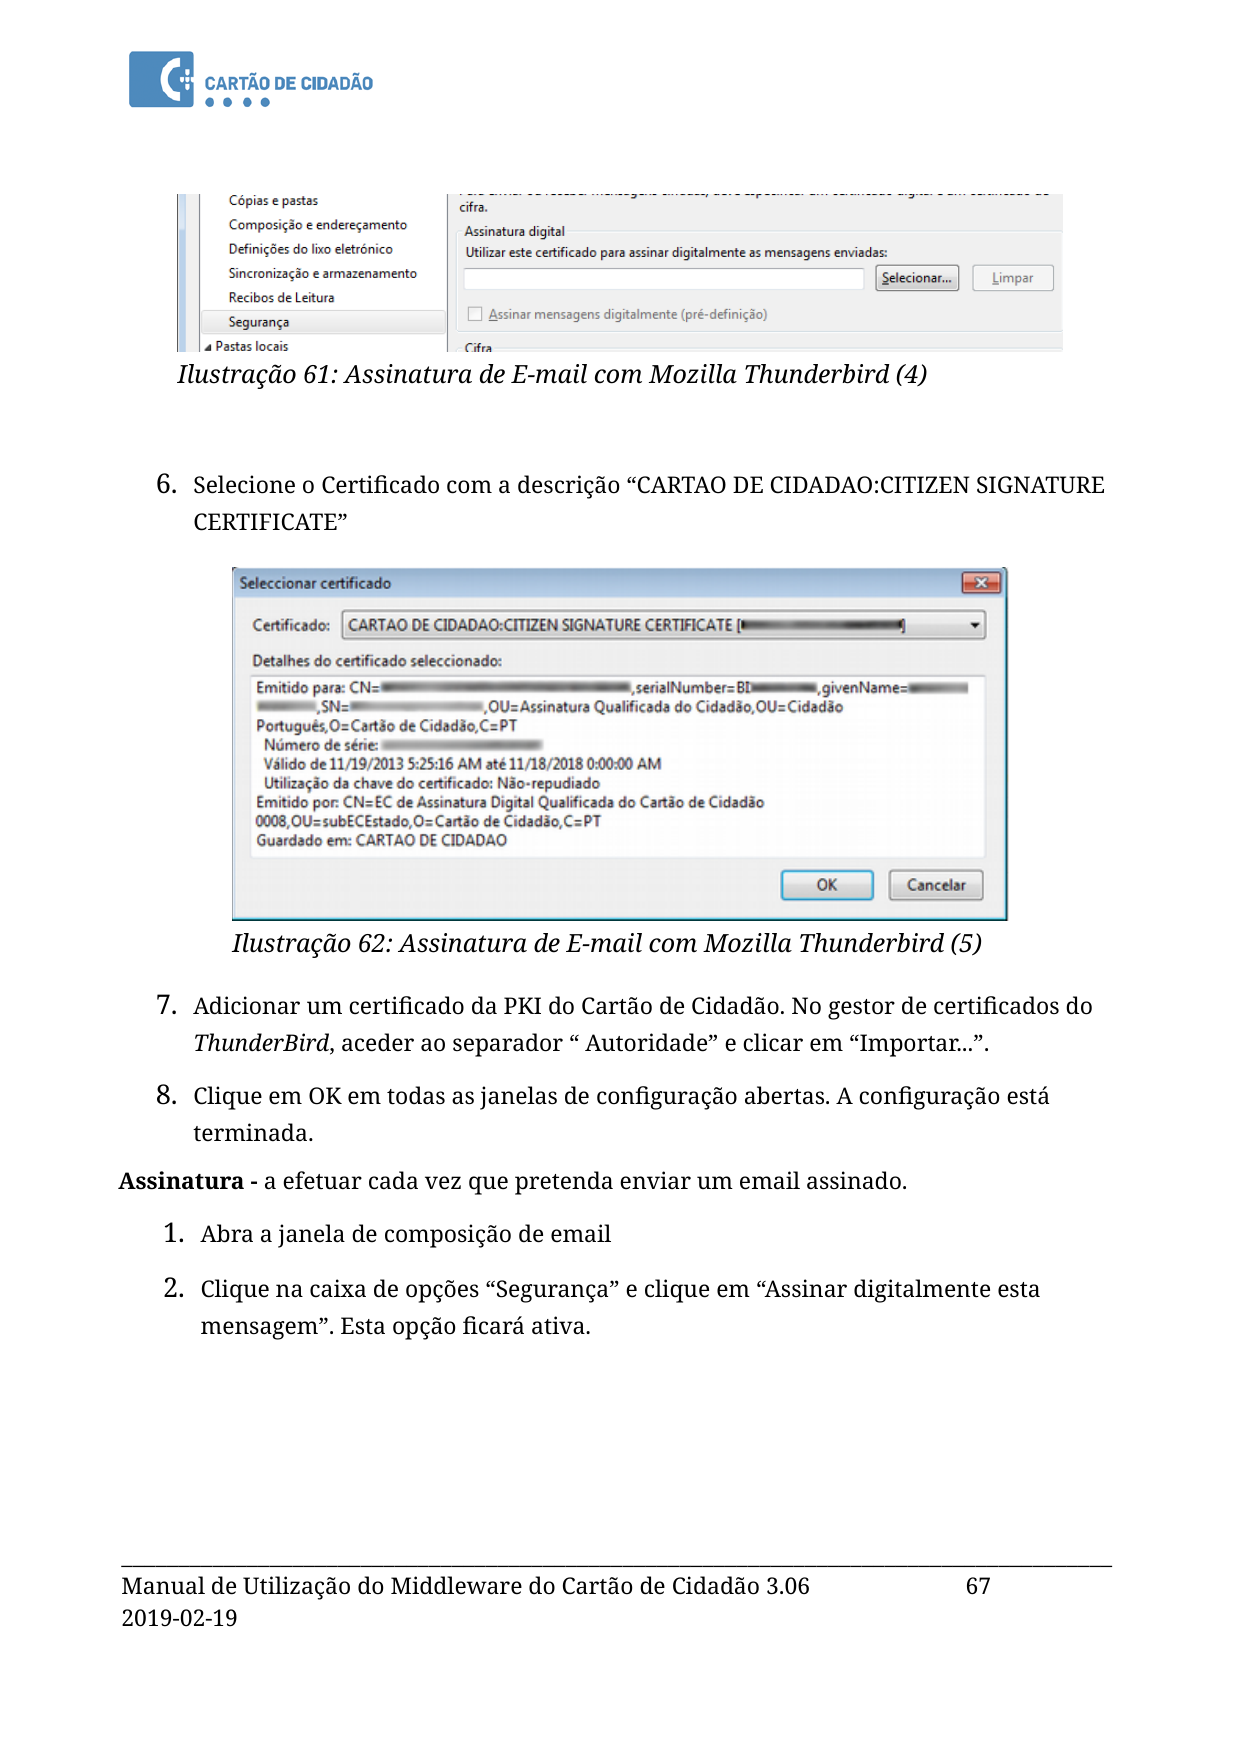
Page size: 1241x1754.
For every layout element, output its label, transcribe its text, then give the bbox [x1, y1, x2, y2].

list Ilustração 62: Assinatura de E-mail com Mozilla Thunderbird (5) [232, 921, 1008, 959]
text Assinatura - a efetuar cada vez que pretenda enviar um email assinado. [118, 1165, 1122, 1196]
list Selecione o Certificado com a descrição “CARTAO DE CIDADAO:CITIZEN SIGNATURE CERTIFICATE” [156, 465, 1122, 537]
text Ilustração 61: Assinatura de E-mail com Mozilla Thunderbird (4) [177, 352, 1063, 391]
list Clique na caixa de opções “Segurança” e clique em “Assinar digitalmente esta mensagem”. Esta opção ficará ativa. [163, 1268, 1122, 1341]
picture [127, 45, 420, 115]
list Abra a janela de composição de email [163, 1213, 1122, 1250]
list Adicionar um certificado da PKI do Cartão de Cidadão. No gestor de certificados do ThunderBird, aceder ao separador “ Autoridade” e clicar em “Importar...”. [156, 555, 1122, 1058]
picture [232, 567, 1009, 921]
list Clique em OK em todas as janelas de configuração abertas. A configuração está terminada. [156, 1075, 1122, 1148]
picture [177, 194, 1063, 352]
